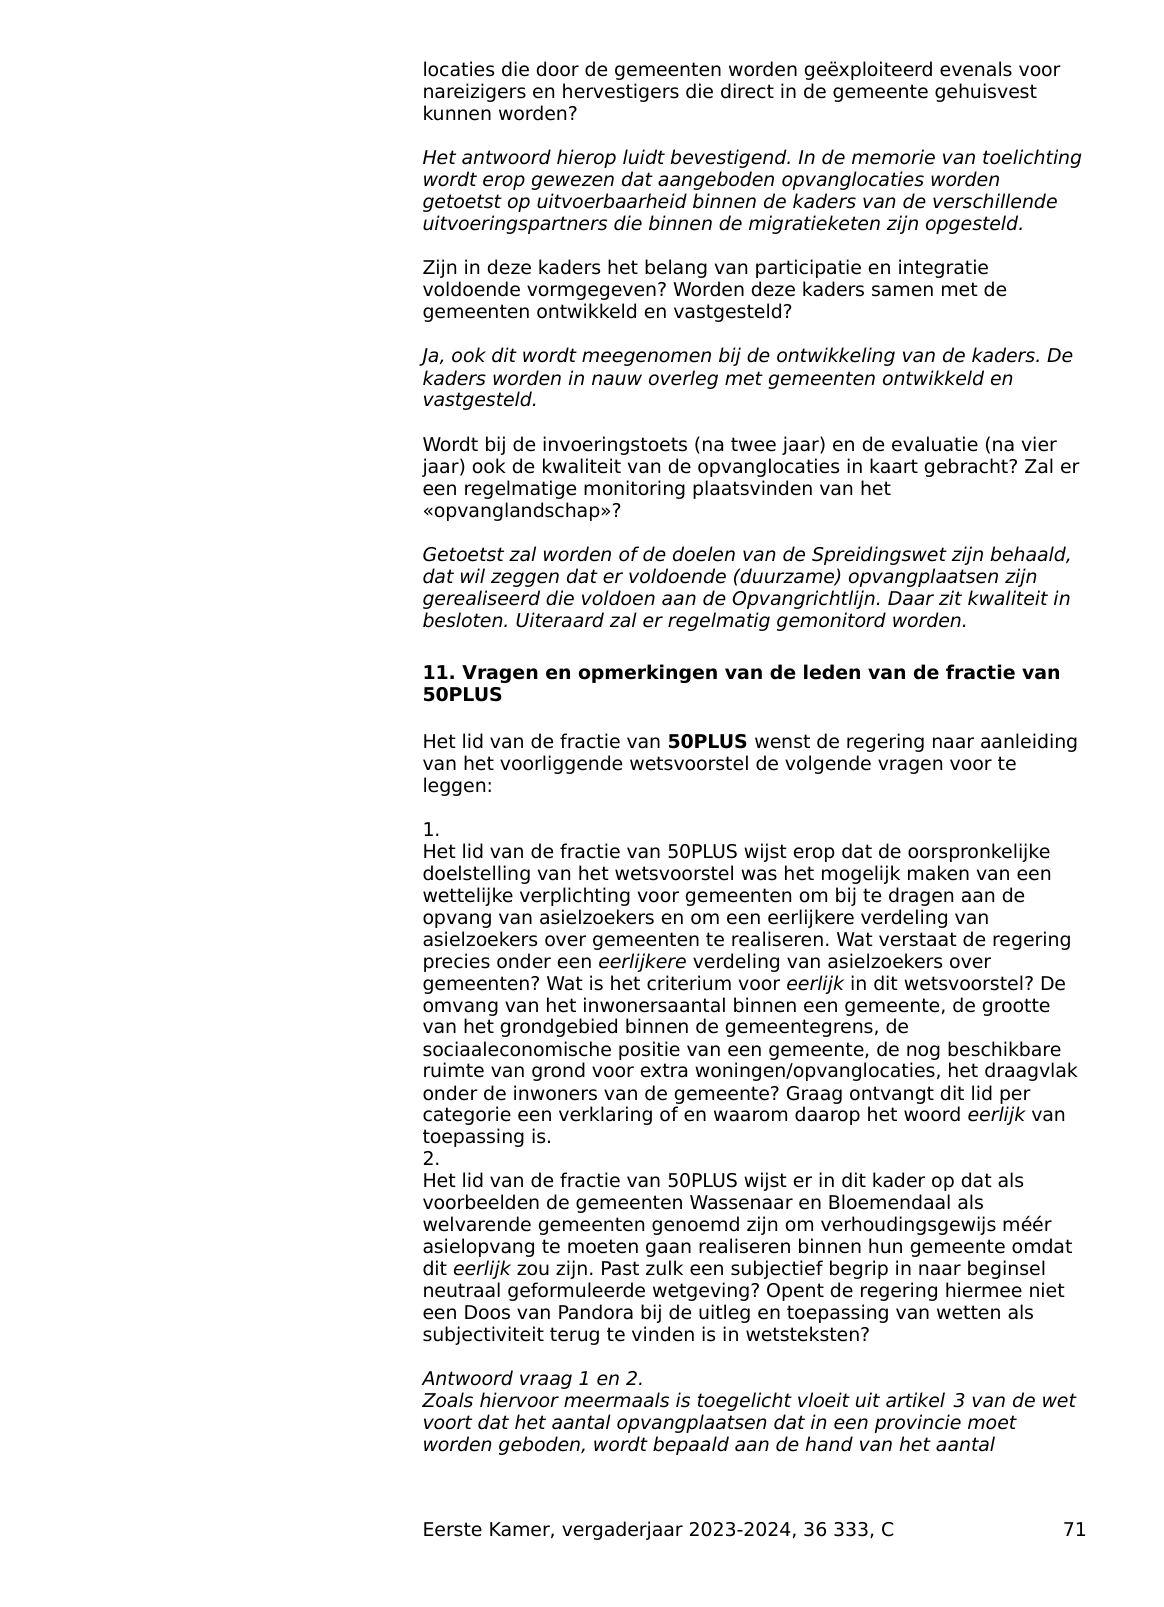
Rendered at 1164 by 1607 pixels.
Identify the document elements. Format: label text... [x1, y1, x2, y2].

text Ja, ook dit wordt meegenomen bij de ontwikkeling van de kaders. De kaders worden in nauw overleg met gemeenten ontwikkeld en vastgesteld. [422, 345, 1087, 411]
text 1. [422, 819, 1087, 841]
text Het lid van de fractie van 50PLUS wenst de regering naar aanleiding van het voorliggende wetsvoorstel de volgende vragen voor te leggen: [422, 731, 1087, 796]
text 2. [422, 1148, 1087, 1170]
text Zoals hiervoor meermaals is toegelicht vloeit uit artikel 3 van de wet voort dat het aantal opvangplaatsen dat in een provincie moet worden geboden, wordt bepaald aan de hand van het aantal [422, 1390, 1087, 1456]
text Het lid van de fractie van 50PLUS wijst er in dit kader op dat als voorbeelden de gemeenten Wassenaar en Bloemendaal als welvarende gemeenten genoemd zijn om verhoudingsgewijs méér asielopvang te moeten gaan realiseren binnen hun gemeente omdat dit eerlijk zou zijn. Past zulk een subjectief begrip in naar beginsel neutraal geformuleerde wetgeving? Opent de regering hiermee niet een Doos van Pandora bij de uitleg en toepassing van wetten als subjectiviteit terug te vinden is in wetsteksten? [422, 1170, 1087, 1346]
text locaties die door de gemeenten worden geëxploiteerd evenals voor nareizigers en hervestigers die direct in de gemeente gehuisvest kunnen worden? [422, 59, 1087, 125]
text Wordt bij de invoeringstoets (na twee jaar) en de evaluatie (na vier jaar) ook de kwaliteit van de opvanglocaties in kaart gebracht? Zal er een regelmatige monitoring plaatsvinden van het «opvanglandschap»? [422, 433, 1087, 521]
text Zijn in deze kaders het belang van participatie en integratie voldoende vormgegeven? Worden deze kaders samen met de gemeenten ontwikkeld en vastgesteld? [422, 257, 1087, 323]
text Antwoord vraag 1 en 2. [422, 1368, 1087, 1390]
text Het lid van de fractie van 50PLUS wijst erop dat de oorspronkelijke doelstelling van het wetsvoorstel was het mogelijk maken van een wettelijke verplichting voor gemeenten om bij te dragen aan de opvang van asielzoekers en om een eerlijkere verdeling van asielzoekers over gemeenten te realiseren. Wat verstaat de regering precies onder een eerlijkere verdeling van asielzoekers over gemeenten? Wat is het criterium voor eerlijk in dit wetsvoorstel? De omvang van het inwonersaantal binnen een gemeente, de grootte van het grondgebied binnen de gemeentegrens, de sociaaleconomische positie van een gemeente, de nog beschikbare ruimte van grond voor extra woningen/opvanglocaties, het draagvlak onder de inwoners van de gemeente? Graag ontvangt dit lid per categorie een verklaring of en waarom daarop het woord eerlijk van toepassing is. [422, 841, 1087, 1148]
subtitle 11. Vragen en opmerkingen van de leden van de fractie van 50PLUS [422, 662, 1087, 706]
text Het antwoord hierop luidt bevestigend. In de memorie van toelichting wordt erop gewezen dat aangeboden opvanglocaties worden getoetst op uitvoerbaarheid binnen de kaders van de verschillende uitvoeringspartners die binnen de migratieketen zijn opgesteld. [422, 147, 1087, 235]
text Getoetst zal worden of de doelen van de Spreidingswet zijn behaald, dat wil zeggen dat er voldoende (duurzame) opvangplaatsen zijn gerealiseerd die voldoen aan de Opvangrichtlijn. Daar zit kwaliteit in besloten. Uiteraard zal er regelmatig gemonitord worden. [422, 544, 1087, 632]
